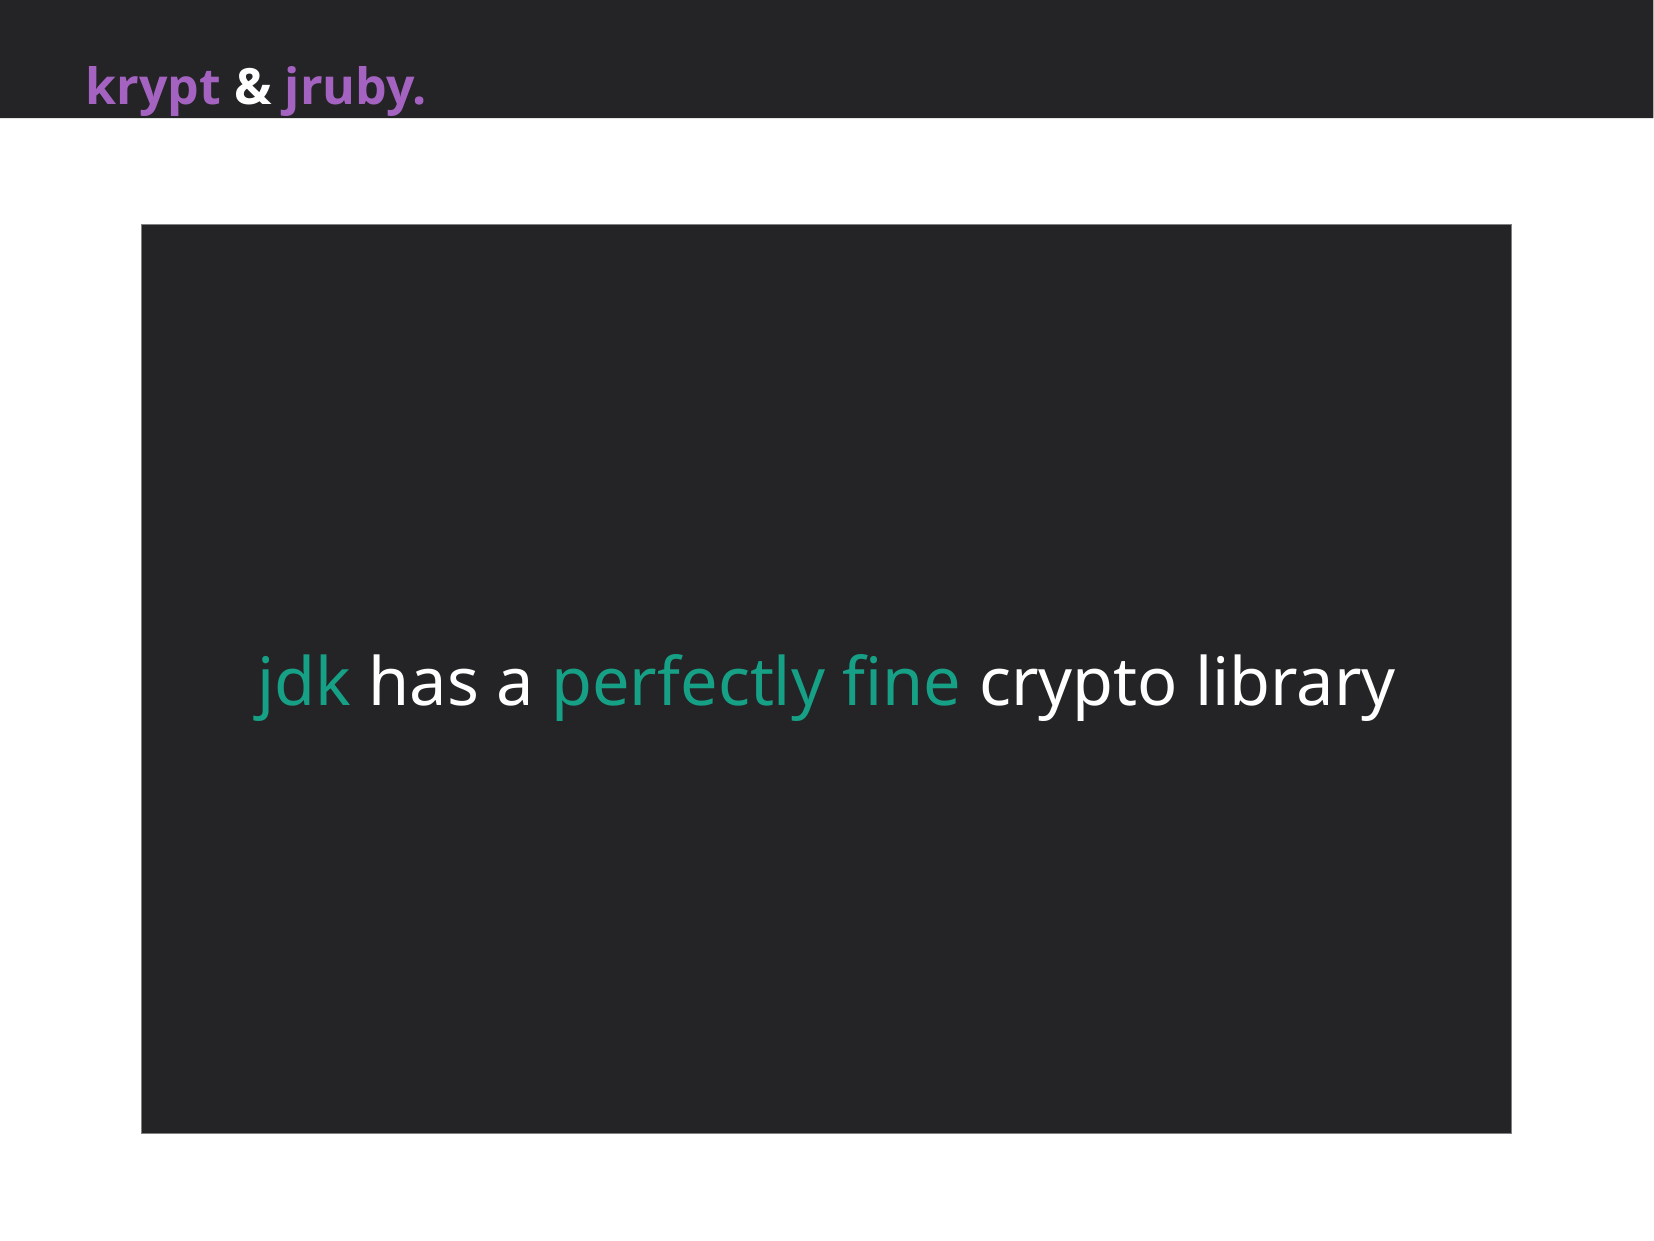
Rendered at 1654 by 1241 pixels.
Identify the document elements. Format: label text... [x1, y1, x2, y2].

text_box jdk has a perfectly fine crypto library [141, 224, 1512, 1134]
text_box krypt & jruby. [70, 43, 1359, 119]
text_box [165, 531, 1441, 1087]
text_box [0, 0, 1654, 119]
